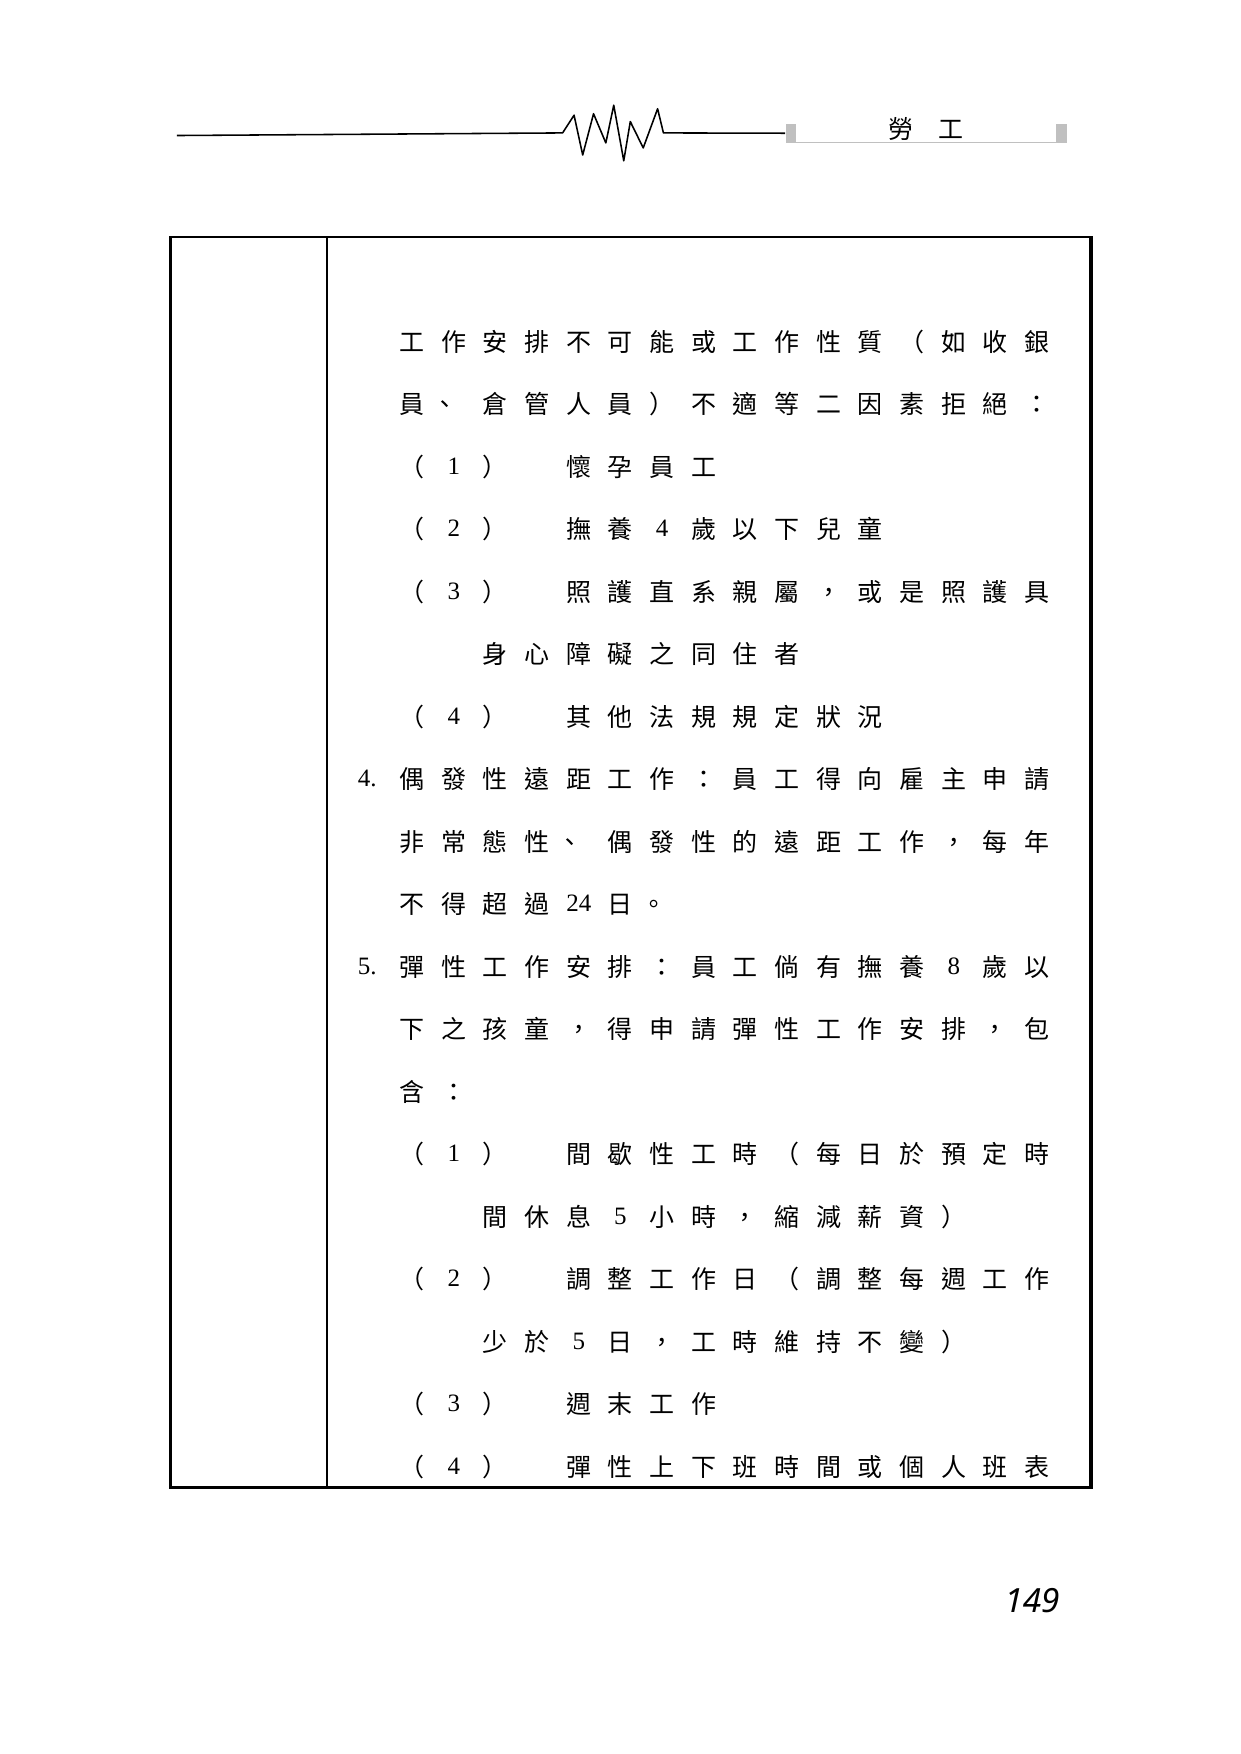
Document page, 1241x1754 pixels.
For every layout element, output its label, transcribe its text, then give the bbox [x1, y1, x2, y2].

table_cell [172, 238, 326, 1486]
table_cell 工作安排不可能或工作性質（如收銀員、倉管人員）不適等二因素拒絕： （1） 懷孕員工 （2） 撫養4歲以下兒童 （3） 照護直系親屬，或是照護具身心障礙之同住者 （4） 其他法規規定狀況 4. 偶發性遠距工作：員工得向雇主申請非常態性、偶發性的遠距工作，每年不得超過24日。 5. 彈性工作安排：員工倘有撫養8歲以下之孩童，得申請彈性工作安排，包含： （1） 間歇性工時（每日於預定時間休息5小時，縮減薪資） （2） 調整工作日（調整每週工作少於5日，工時維持不變） （3） 週末工作 （4） 彈性上下班時間或個人班表 [328, 238, 1089, 1486]
